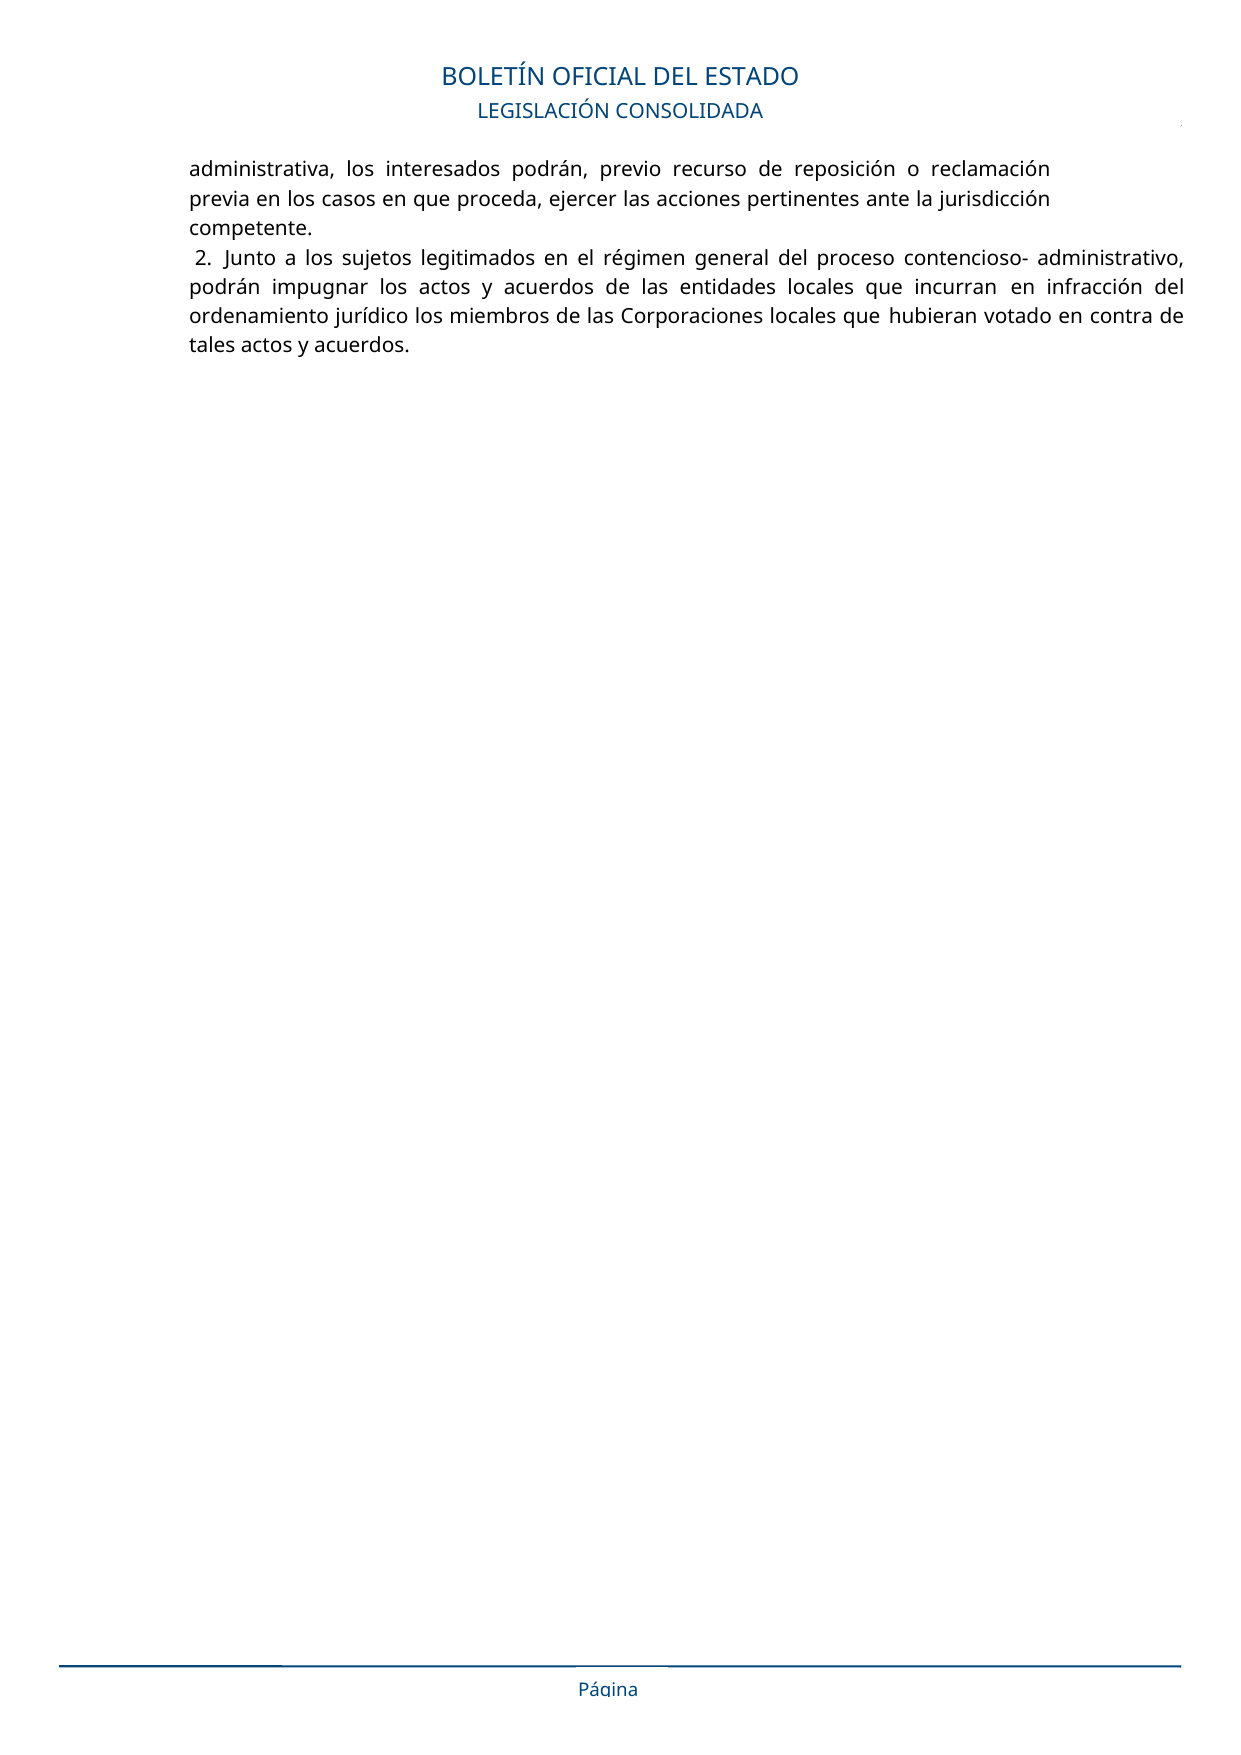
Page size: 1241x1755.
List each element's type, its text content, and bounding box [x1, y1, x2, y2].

list Junto a los sujetos legitimados en el régimen general del proceso contencioso- administrativo, podrán impugnar los actos y acuerdos de las entidades locales que incurran en infracción del ordenamiento jurídico los miembros de las Corporaciones locales que hubieran votado en contra de tales actos y acuerdos. [159, 243, 1184, 359]
list administrativa, los interesados podrán, previo recurso de reposición o reclamación previa en los casos en que proceda, ejercer las acciones pertinentes ante la jurisdicción competente. [159, 154, 1052, 241]
